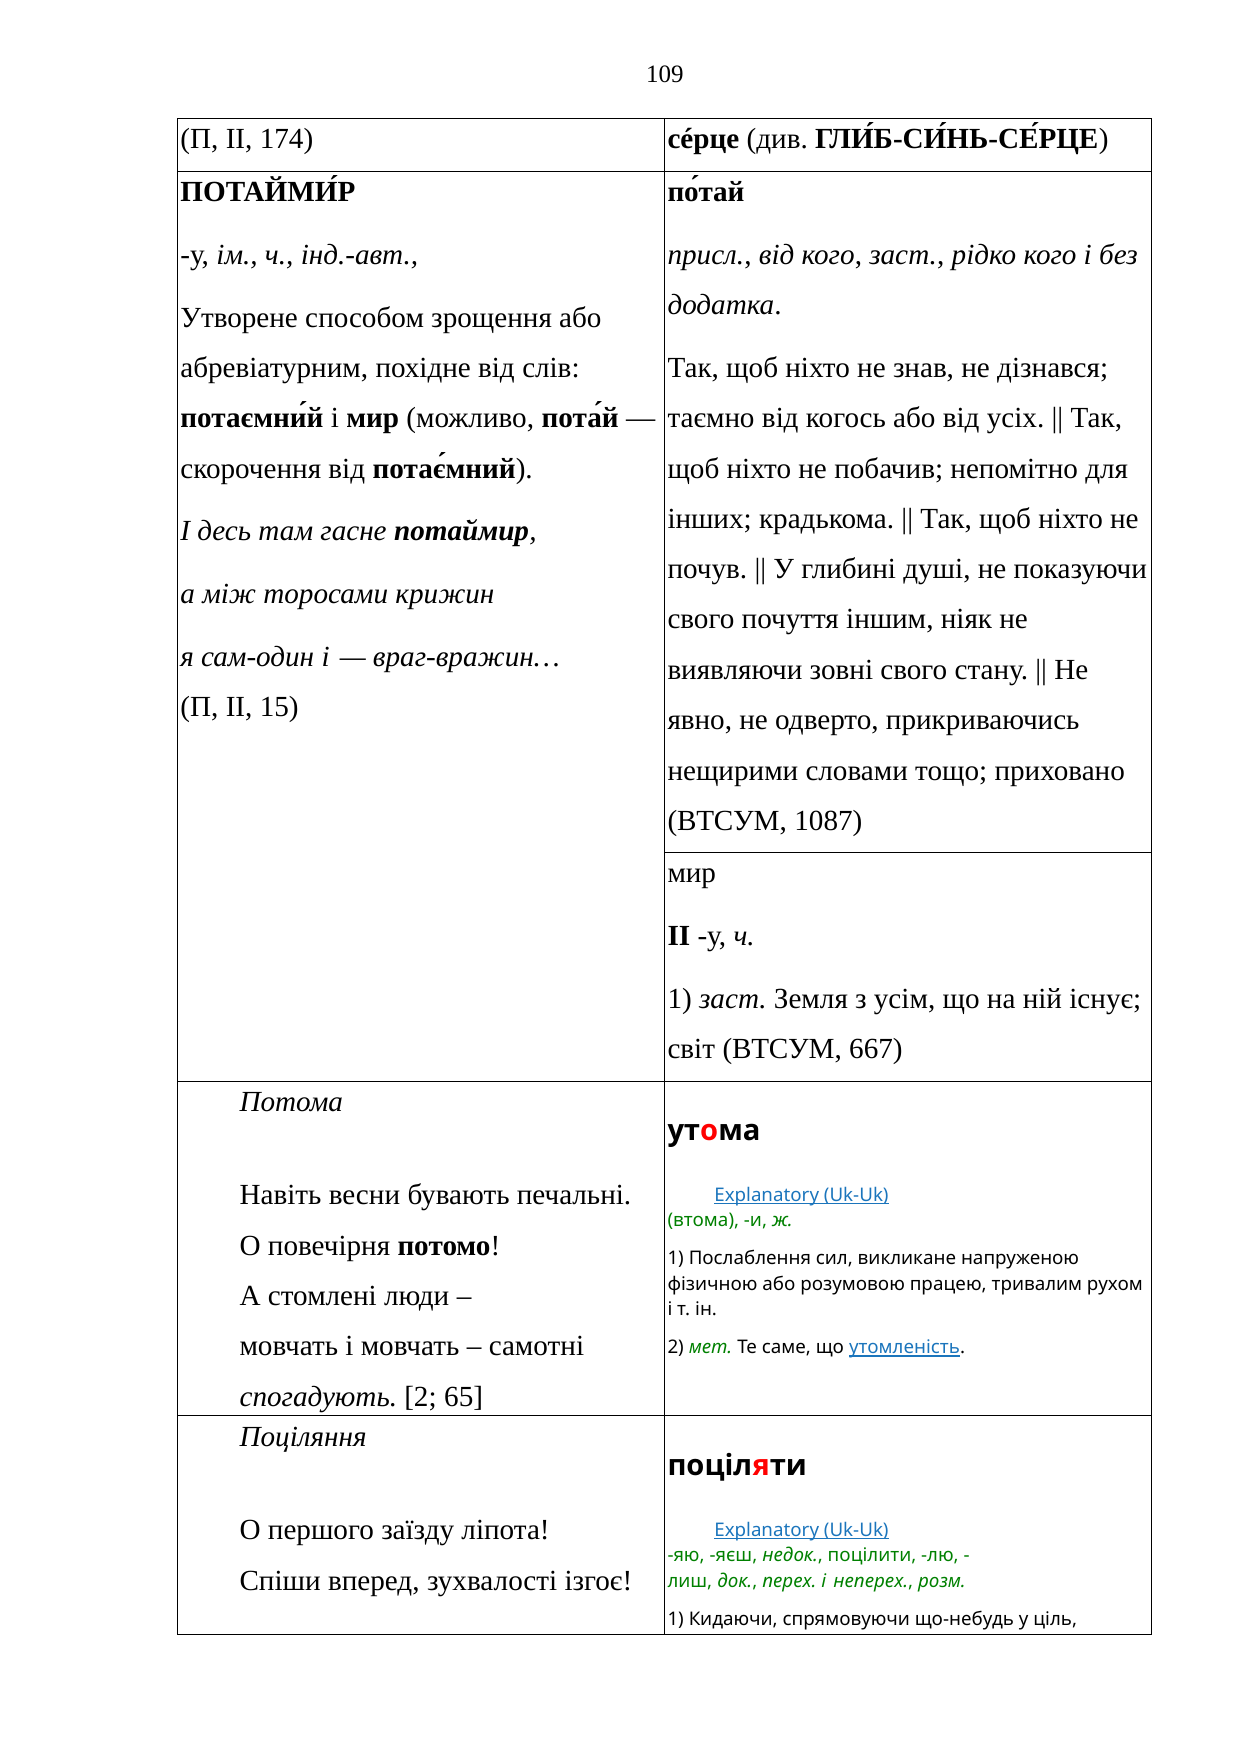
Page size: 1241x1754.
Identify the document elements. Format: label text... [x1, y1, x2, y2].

table_cell по́тай присл., від кого, заст., рідко кого і без додатка. Так, щоб ніхто не знав, не дізнався; таємно від когось або від усіх. || Так, щоб ніхто не побачив; непомітно для інших; крадькома. || Так, щоб ніхто не почув. || У глибині душі, не показуючи свого почуття іншим, ніяк не виявляючи зовні свого стану. || Не явно, не одверто, прикриваючись нещирими словами тощо; приховано (ВТСУМ, 1087) [665, 172, 1151, 852]
table_cell сéрце (див. ГЛИ́Б-СИ́НЬ-СЕ́РЦЕ) [665, 119, 1151, 171]
table_cell Потома Навіть весни бувають печальні. О повечірня потомо! А стомлені люди – мовчать і мовчать – самотні спогадують. [2; 65] [178, 1082, 664, 1415]
table_cell Поціляння О першого заїзду ліпота! Спіши вперед, зухвалості ізгоє! [178, 1416, 664, 1633]
table_cell мир II -у, ч. 1) заст. Земля з усім, що на ній існує; світ (ВТСУМ, 667) [665, 853, 1151, 1081]
table_cell (П, ІІ, 174) [178, 119, 664, 171]
table_cell утома Explanatory (Uk-Uk) (втома), -и, ж. 1) Послаблення сил, викликане напруженою фізичною або розумовою працею, тривалим рухом і т. ін. 2) мет. Те саме, що утомленість. [665, 1082, 1151, 1415]
table_cell ПОТАЙМИ́Р -у, ім., ч., інд.-авт., Утворене способом зрощення або абревіатурним, похідне від слів: потаємни́й і мир (можливо, пота́й — скорочення від потає́мний). І десь там гасне потаймир, а між торосами крижин я сам-один і — враг-вражин… (П, ІІ, 15) [178, 172, 664, 1081]
table_cell поціляти Explanatory (Uk-Uk) -яю, -яєш, недок., поцілити, -лю, -лиш, док., перех. і неперех., розм. 1) Кидаючи, спрямовуючи що-небудь у ціль, [665, 1416, 1151, 1633]
